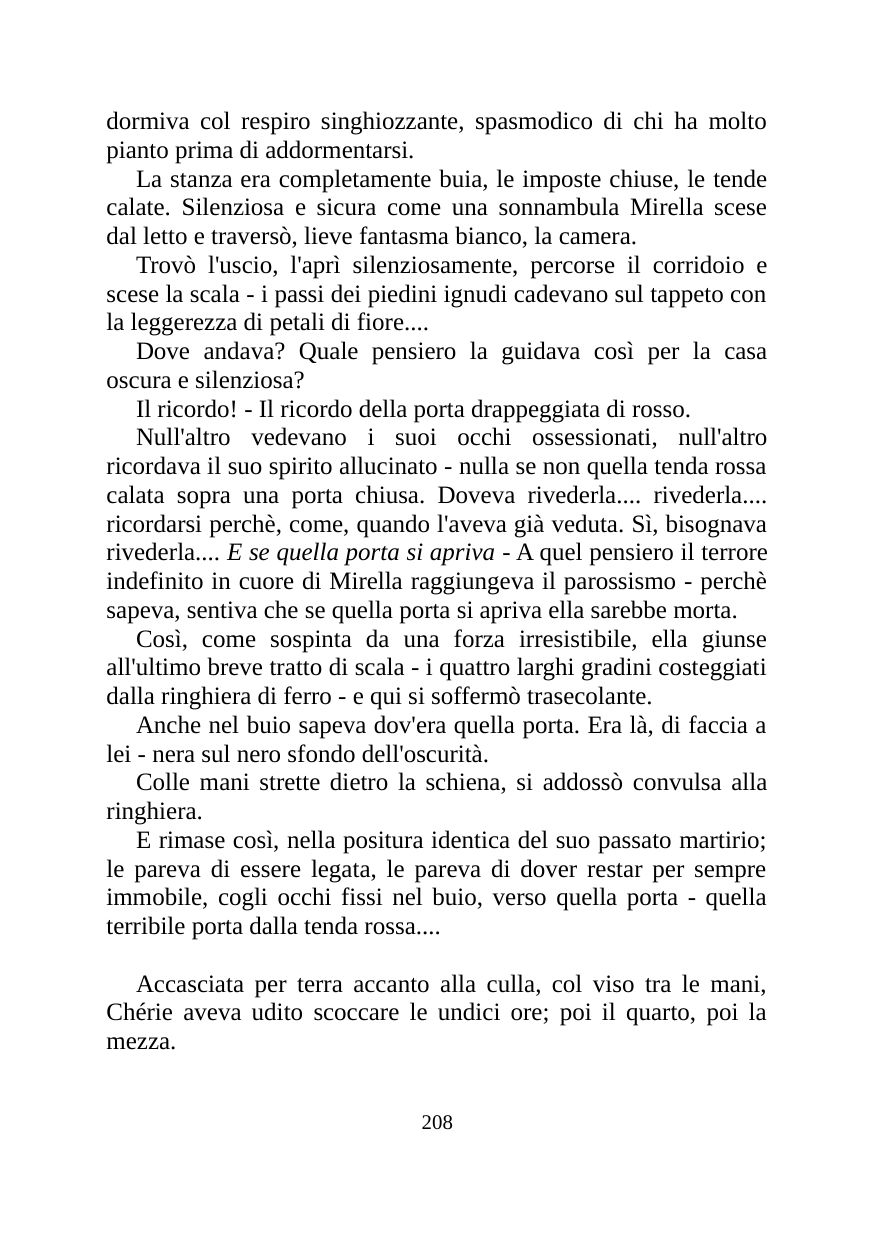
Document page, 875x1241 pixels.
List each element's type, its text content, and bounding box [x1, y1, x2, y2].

text Accasciata per terra accanto alla culla, col viso tra le mani, Chérie aveva udito scoccare le undici ore; poi il quarto, poi la mezza. [106, 969, 768, 1055]
text dormiva col respiro singhiozzante, spasmodico di chi ha molto pianto prima di addormentarsi. [106, 106, 768, 164]
text La stanza era completamente buia, le imposte chiuse, le tende calate. Silenziosa e sicura come una sonnambula Mirella scese dal letto e traversò, lieve fantasma bianco, la camera. [106, 164, 768, 250]
text Trovò l'uscio, l'aprì silenziosamente, percorse il corridoio e scese la scala - i passi dei piedini ignudi cadevano sul tappeto con la leggerezza di petali di fiore.... [106, 250, 768, 336]
text Dove andava? Quale pensiero la guidava così per la casa oscura e silenziosa? [106, 336, 768, 394]
text Così, come sospinta da una forza irresistibile, ella giunse all'ultimo breve tratto di scala - i quattro larghi gradini costeggiati dalla ringhiera di ferro - e qui si soffermò trasecolante. [106, 624, 768, 710]
text E rimase così, nella positura identica del suo passato martirio; le pareva di essere legata, le pareva di dover restar per sempre immobile, cogli occhi fissi nel buio, verso quella porta - quella terribile porta dalla tenda rossa.... [106, 825, 768, 940]
text Colle mani strette dietro la schiena, si addossò convulsa alla ringhiera. [106, 767, 768, 825]
text Null'altro vedevano i suoi occhi ossessionati, null'altro ricordava il suo spirito allucinato - nulla se non quella tenda rossa calata sopra una porta chiusa. Doveva rivederla.... rivederla.... ricordarsi perchè, come, quando l'aveva già veduta. Sì, bisognava rivederla.... E se quella porta si apriva - A quel pensiero il terrore indefinito in cuore di Mirella raggiungeva il parossismo - perchè sapeva, sentiva che se quella porta si apriva ella sarebbe morta. [106, 422, 768, 624]
text Il ricordo! - Il ricordo della porta drappeggiata di rosso. [106, 394, 768, 422]
text Anche nel buio sapeva dov'era quella porta. Era là, di faccia a lei - nera sul nero sfondo dell'oscurità. [106, 710, 768, 767]
